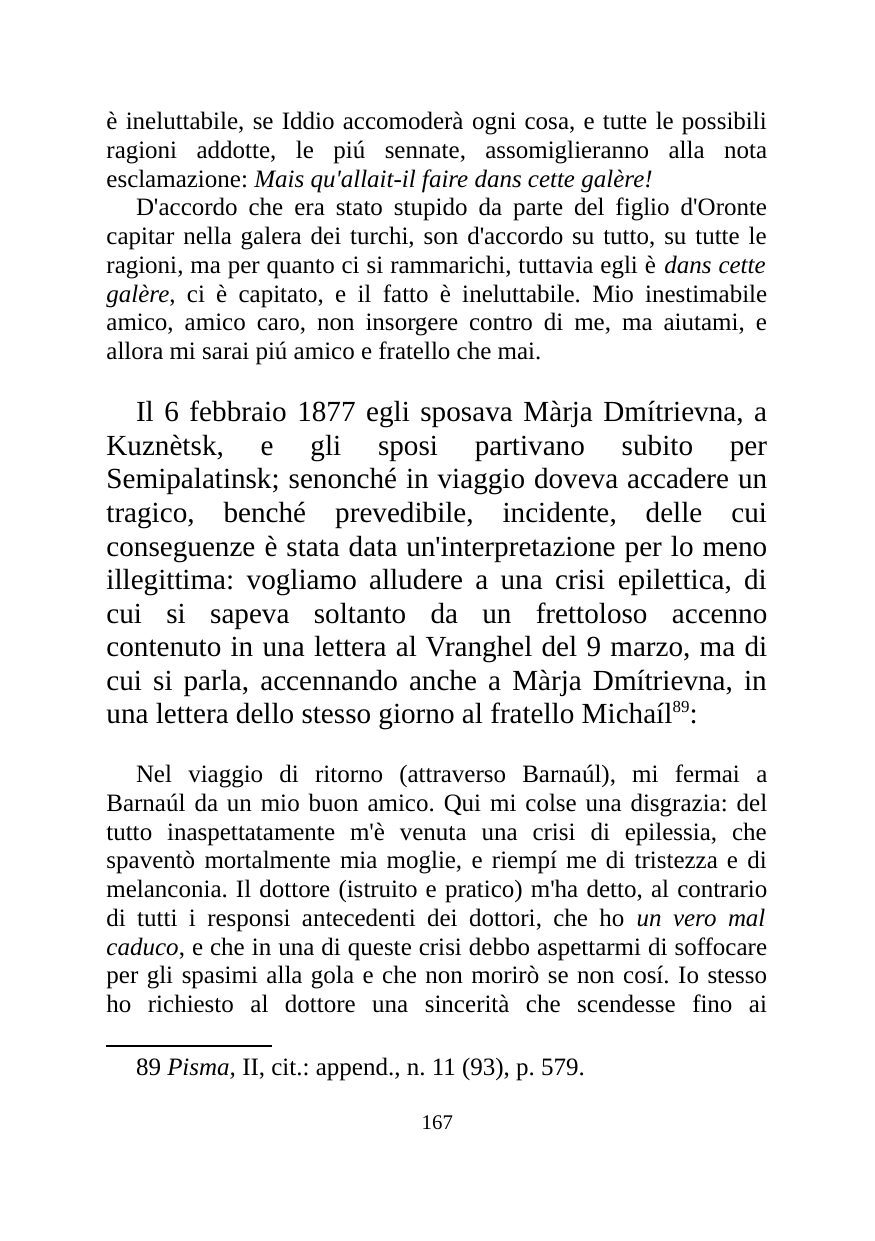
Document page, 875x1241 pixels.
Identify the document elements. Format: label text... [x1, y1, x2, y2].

text Nel viaggio di ritorno (attraverso Barnaúl), mi fermai a Barnaúl da un mio buon amico. Qui mi colse una disgrazia: del tutto inaspettatamente m'è venuta una crisi di epilessia, che spaventò mortalmente mia moglie, e riempí me di tristezza e di melanconia. Il dottore (istruito e pratico) m'ha detto, al contrario di tutti i responsi antecedenti dei dottori, che ho un vero mal caduco, e che in una di queste crisi debbo aspettarmi di soffocare per gli spasimi alla gola e che non morirò se non cosí. Io stesso ho richiesto al dottore una sincerità che scendesse fino ai [106, 759, 768, 1018]
text Il 6 febbraio 1877 egli sposava Màrja Dmítrievna, a Kuznètsk, e gli sposi partivano subito per Semipalatinsk; senonché in viaggio doveva accadere un tragico, benché prevedibile, incidente, delle cui conseguenze è stata data un'interpretazione per lo meno illegittima: vogliamo alludere a una crisi epilettica, di cui si sapeva soltanto da un frettoloso accenno contenuto in una lettera al Vranghel del 9 marzo, ma di cui si parla, accennando anche a Màrja Dmítrievna, in una lettera dello stesso giorno al fratello Michaíl: [106, 394, 768, 730]
text è ineluttabile, se Iddio accomoderà ogni cosa, e tutte le possibili ragioni addotte, le piú sennate, assomiglieranno alla nota esclamazione: Mais qu'allait-il faire dans cette galère! [106, 106, 768, 192]
text D'accordo che era stato stupido da parte del figlio d'Oronte capitar nella galera dei turchi, son d'accordo su tutto, su tutte le ragioni, ma per quanto ci si rammarichi, tuttavia egli è dans cette galère, ci è capitato, e il fatto è ineluttabile. Mio inestimabile amico, amico caro, non insorgere contro di me, ma aiutami, e allora mi sarai piú amico e fratello che mai. [106, 192, 768, 365]
text Pisma, II, cit.: append., n. 11 (93), p. 579. [106, 1052, 768, 1080]
